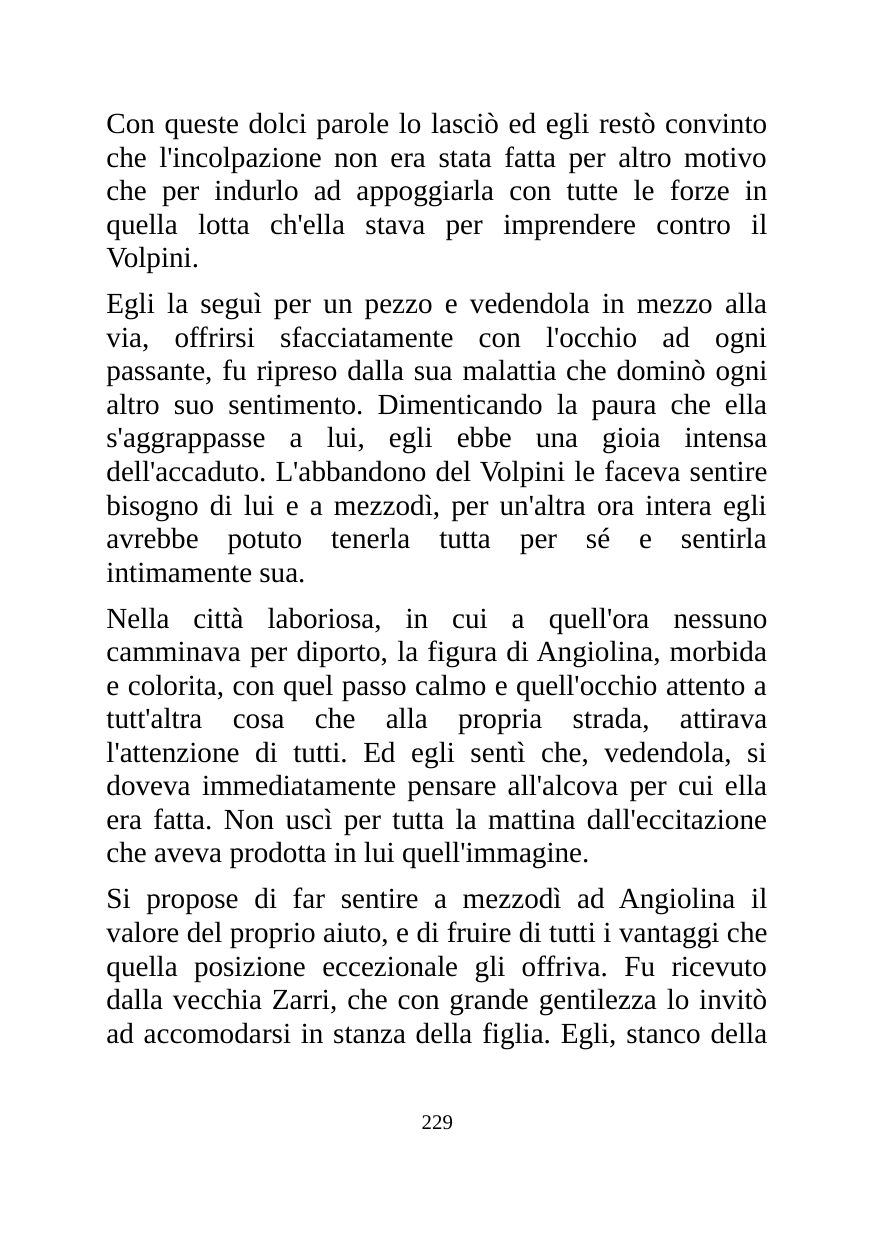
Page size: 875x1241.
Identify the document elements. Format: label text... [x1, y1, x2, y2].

text Egli la seguì per un pezzo e vedendola in mezzo alla via, offrirsi sfacciatamente con l'occhio ad ogni passante, fu ripreso dalla sua malattia che dominò ogni altro suo sentimento. Dimenticando la paura che ella s'aggrappasse a lui, egli ebbe una gioia intensa dell'accaduto. L'abbandono del Volpini le faceva sentire bisogno di lui e a mezzodì, per un'altra ora intera egli avrebbe potuto tenerla tutta per sé e sentirla intimamente sua. [106, 286, 768, 588]
text Nella città laboriosa, in cui a quell'ora nessuno camminava per diporto, la figura di Angiolina, morbida e colorita, con quel passo calmo e quell'occhio attento a tutt'altra cosa che alla propria strada, attirava l'attenzione di tutti. Ed egli sentì che, vedendola, si doveva immediatamente pensare all'alcova per cui ella era fatta. Non uscì per tutta la mattina dall'eccitazione che aveva prodotta in lui quell'immagine. [106, 601, 768, 869]
text Si propose di far sentire a mezzodì ad Angiolina il valore del proprio aiuto, e di fruire di tutti i vantaggi che quella posizione eccezionale gli offriva. Fu ricevuto dalla vecchia Zarri, che con grande gentilezza lo invitò ad accomodarsi in stanza della figlia. Egli, stanco della [106, 882, 768, 1049]
text Con queste dolci parole lo lasciò ed egli restò convinto che l'incolpazione non era stata fatta per altro motivo che per indurlo ad appoggiarla con tutte le forze in quella lotta ch'ella stava per imprendere contro il Volpini. [106, 106, 768, 274]
